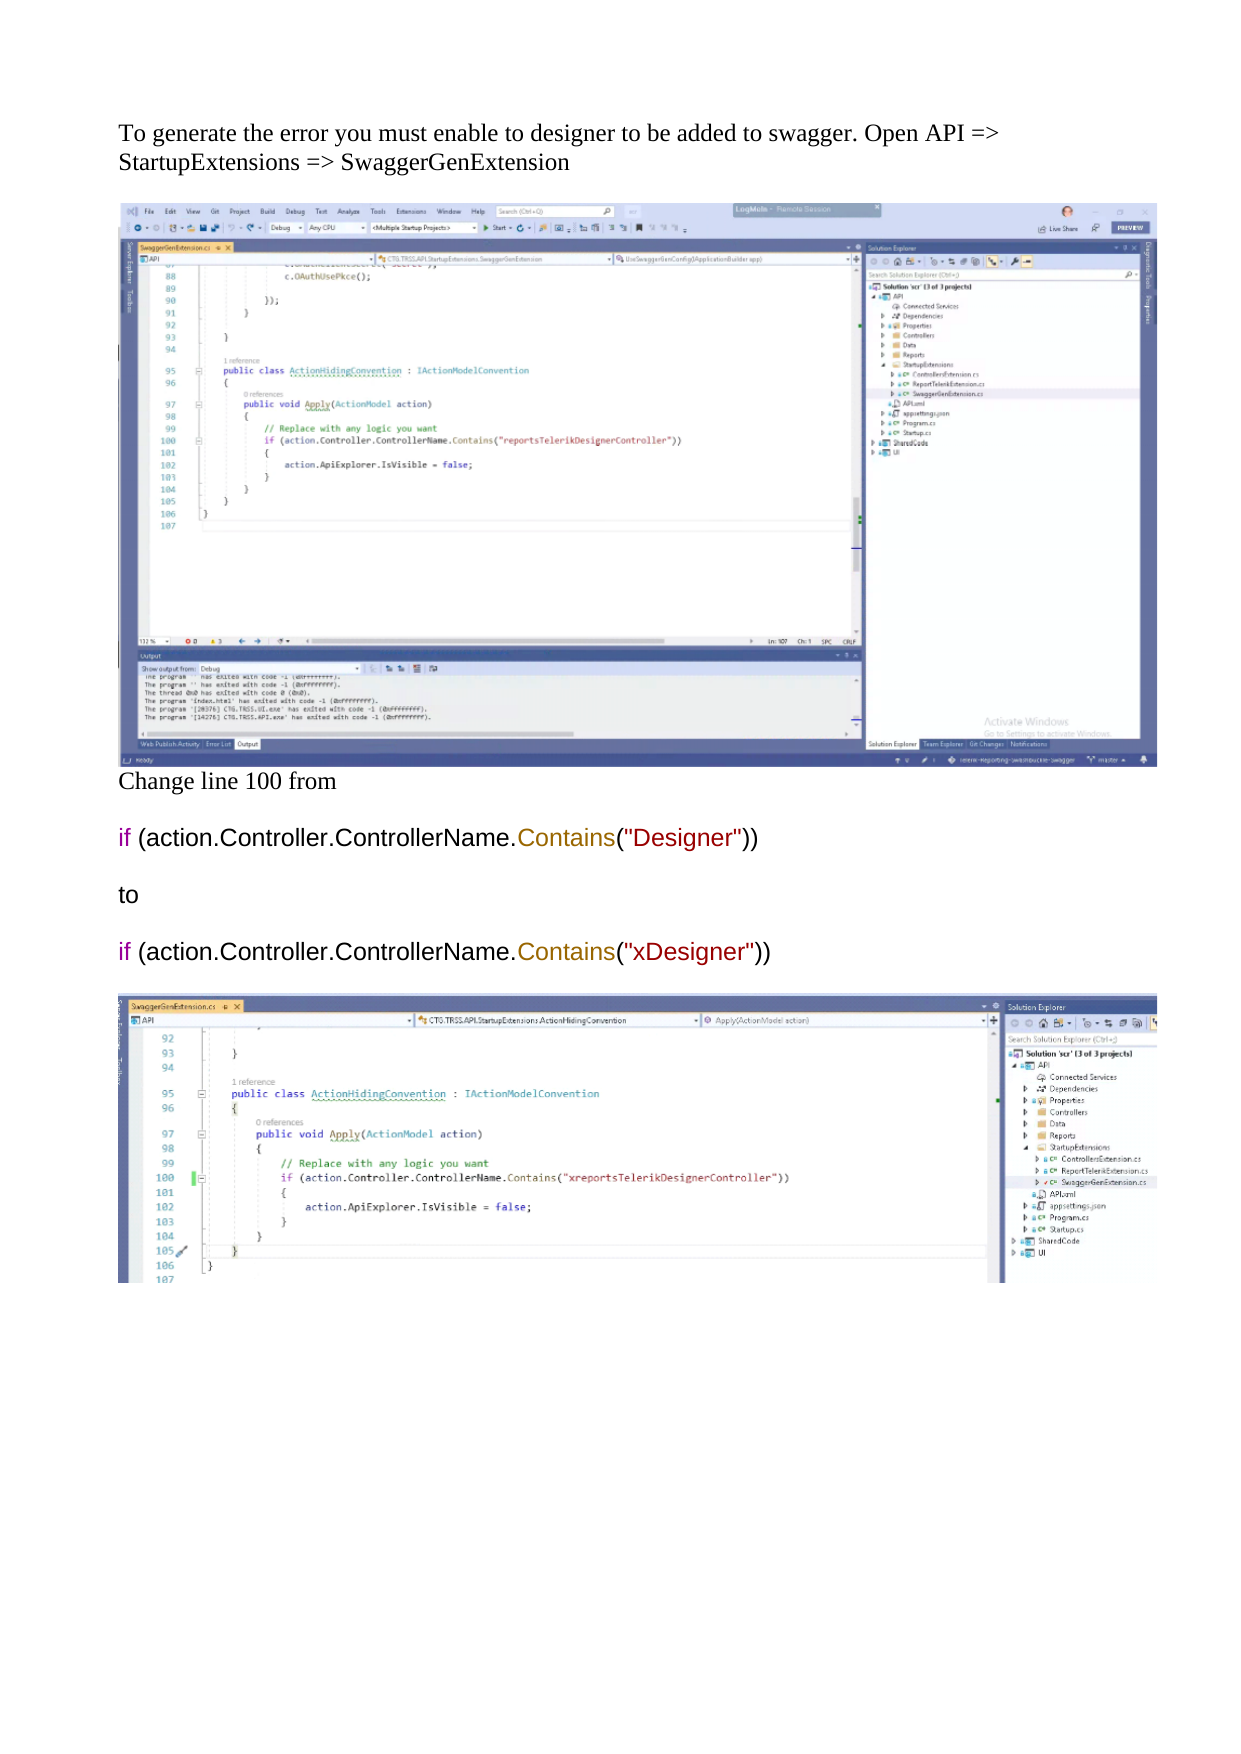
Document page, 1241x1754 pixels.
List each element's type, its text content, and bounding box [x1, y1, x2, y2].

text if (action.Controller.ControllerName.Contains("xDesigner")) [118, 936, 1122, 965]
text To generate the error you must enable to designer to be added to swagger. Open API => StartupExtensions => SwaggerGenExtension [118, 118, 1122, 176]
text Change line 100 from [118, 767, 1122, 795]
text to [118, 880, 1122, 908]
text if (action.Controller.ControllerName.Contains("Designer")) [118, 823, 1122, 852]
